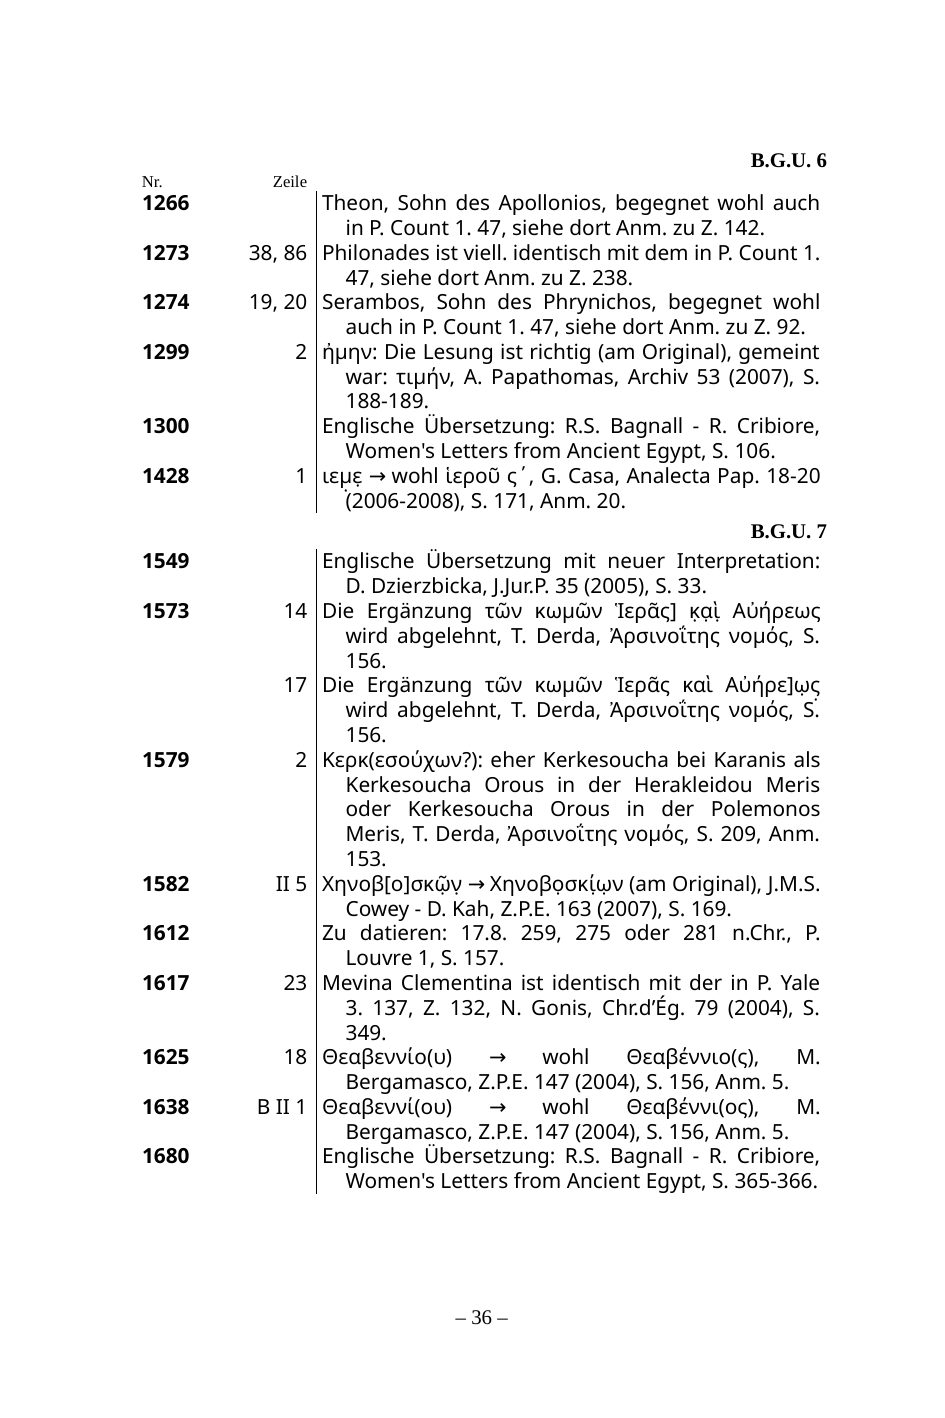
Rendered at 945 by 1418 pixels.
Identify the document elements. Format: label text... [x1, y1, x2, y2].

table_cell 18 [224, 1045, 316, 1094]
table_cell 1582 [136, 871, 224, 921]
table_cell 17 [224, 673, 316, 747]
table_cell Θεαβεννίο(υ) → wohl Θεαβέννιο(ς), M. Bergamasco, Z.P.E. 147 (2004), S. 156, Anm. 5. [317, 1045, 827, 1094]
table_cell 1617 [136, 971, 224, 1045]
table_cell 14 [224, 599, 316, 673]
table_cell Mevina Clementina ist identisch mit der in P. Yale 3. 137, Z. 132, N. Gonis, Chr.d’Ég. 79 (2004), S. 349. [317, 971, 827, 1045]
table_cell Die Ergänzung τῶν κωμῶν Ἱερᾶς] κ̣α̣ὶ̣ Αὐήρεως wird abgelehnt, T. Derda, Ἀρσινοΐτης νομός, S. 156. [317, 599, 827, 673]
table_cell Philonades ist viell. identisch mit dem in P. Count 1. 47, siehe dort Anm. zu Z. 238. [317, 240, 827, 290]
table_cell B II 1 [224, 1095, 316, 1144]
table_header 1549 [136, 549, 316, 599]
table_cell II 5 [224, 871, 316, 921]
table_cell Κερκ(εσούχων?): eher Kerkesoucha bei Karanis als Kerkesoucha Orous in der Herakleidou Meris oder Kerkesoucha Orous in der Polemonos Meris, T. Derda, Ἀρσινοΐτης νομός, S. 209, Anm. 153. [317, 748, 827, 871]
table_cell 1638 [136, 1095, 224, 1144]
table_cell ιεμ̣ε̣ → wohl ἱεροῦ ς´, G. Casa, Analecta Pap. 18-20 (2006-2008), S. 171, Αnm. 20. [317, 464, 827, 513]
subtitle B.G.U. 7 [136, 519, 827, 543]
table_cell 1 [224, 464, 316, 513]
table_cell 2 [224, 748, 316, 871]
table_cell 1680 [136, 1144, 316, 1194]
table_cell 1300 [136, 414, 316, 463]
table_cell Die Ergänzung τῶν κωμῶν Ἱερᾶς καὶ Αὐήρε]ω̣ς̣ wird abgelehnt, T. Derda, Ἀρσινοΐτης νομός, S. 156. [317, 673, 827, 747]
table_cell 1573 [136, 599, 224, 673]
table_cell ἠμην: Die Lesung ist richtig (am Original), gemeint war: τιμήν, A. Papathomas, Archiv 53 (2007), S. 188-189. [317, 340, 827, 414]
table_cell 1274 [136, 290, 224, 339]
table_cell 1428 [136, 464, 224, 513]
table_cell 1299 [136, 340, 224, 414]
table_cell Zu datieren: 17.8. 259, 275 oder 281 n.Chr., P. Louvre 1, S. 157. [317, 921, 827, 971]
table_cell 1612 [136, 921, 316, 971]
table_header Englische Übersetzung mit neuer Interpretation: D. Dzierzbicka, J.Jur.P. 35 (2005), S. 33. [317, 549, 827, 599]
table_cell Englische Übersetzung: R.S. Bagnall - R. Cribiore, Women's Letters from Ancient Egypt, S. 106. [317, 414, 827, 463]
table_cell 19, 20 [224, 290, 316, 339]
table_cell [136, 673, 224, 747]
table_cell 38, 86 [224, 240, 316, 290]
table_cell Serambos, Sohn des Phrynichos, begegnet wohl auch in P. Count 1. 47, siehe dort Anm. zu Z. 92. [317, 290, 827, 339]
table_cell 23 [224, 971, 316, 1045]
table_cell 1579 [136, 748, 224, 871]
table_cell Θεαβεννί(ου) → wohl Θεαβέννι(ος), M. Bergamasco, Z.P.E. 147 (2004), S. 156, Anm. 5. [317, 1095, 827, 1144]
table_cell 2 [224, 340, 316, 414]
table_cell 1625 [136, 1045, 224, 1094]
table_cell Χηνοβ[ο]σκῶ̣ν̣ → Χηνοβο̣σκί̣ω̣ν (am Original), J.M.S. Cowey - D. Kah, Z.P.E. 163 (2007), S. 169. [317, 871, 827, 921]
table_cell 1273 [136, 240, 224, 290]
table_cell 1266 [136, 191, 316, 240]
table_cell Theon, Sohn des Apollonios, begegnet wohl auch in P. Count 1. 47, siehe dort Anm. zu Z. 142. [317, 191, 827, 240]
table_cell Englische Übersetzung: R.S. Bagnall - R. Cribiore, Women's Letters from Ancient Egypt, S. 365-366. [317, 1144, 827, 1194]
